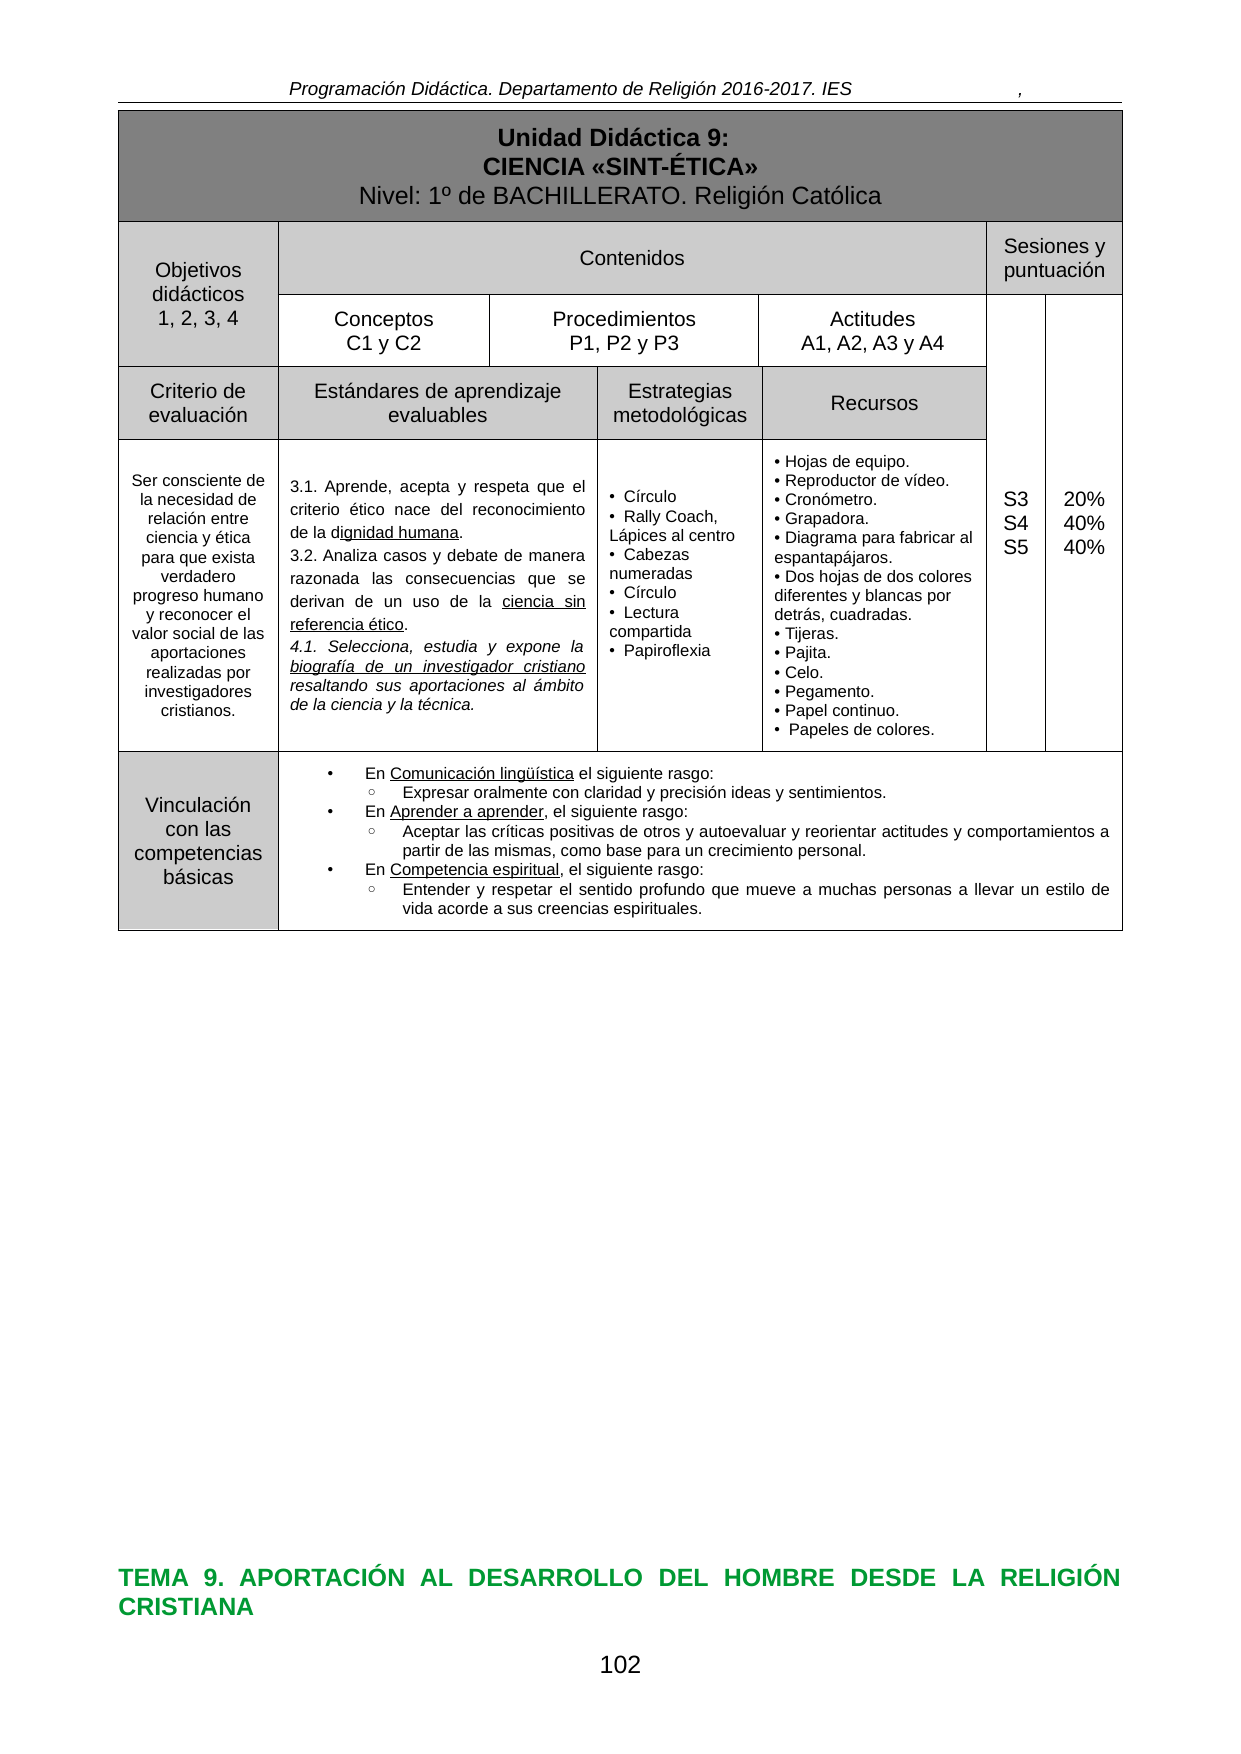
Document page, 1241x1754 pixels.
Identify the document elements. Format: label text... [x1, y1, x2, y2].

table_cell Criterio de evaluación [119, 367, 278, 439]
table_cell Sesiones y puntuación [987, 222, 1122, 294]
table_cell ⁫• Hojas de equipo. ⁫• Reproductor de vídeo. ⁫• Cronómetro. ⁫• Grapadora. ⁫• Diagrama para fabricar al espantapájaros. ⁫• Dos hojas de dos colores diferentes y blancas por detrás, cuadradas. ⁫• Tijeras. ⁫• Pajita. ⁫• Celo. ⁫• Pegamento. ⁫• Papel continuo. Papeles de colores. [763, 440, 986, 751]
table_cell Vinculación con las competencias básicas [119, 752, 278, 929]
table_cell S3 S4 S5 [987, 295, 1045, 751]
table_cell 20% 40% 40% [1046, 295, 1122, 751]
table_cell Contenidos [279, 222, 986, 294]
table_cell 3.1. Aprende, acepta y respeta que el criterio ético nace del reconocimiento de la dignidad humana. 3.2. Analiza casos y debate de manera razonada las consecuencias que se derivan de un uso de la ciencia sin referencia ético. 4.1. Selecciona, estudia y expone la biografía de un investigador cristiano resaltando sus aportaciones al ámbito de la ciencia y la técnica. [279, 440, 597, 751]
text TEMA 9. APORTACIÓN AL DESARROLLO DEL HOMBRE DESDE LA RELIGIÓN CRISTIANA [118, 1563, 1122, 1621]
table_cell Objetivos didácticos 1, 2, 3, 4 [119, 222, 278, 366]
table_cell Estándares de aprendizaje evaluables [279, 367, 597, 439]
table_cell Ser consciente de la necesidad de relación entre ciencia y ética para que exista verdadero progreso humano y reconocer el valor social de las aportaciones realizadas por investigadores cristianos. [119, 440, 278, 751]
table_header Unidad Didáctica 9: CIENCIA «SINT-ÉTICA» Nivel: 1º de BACHILLERATO. Religión Católica [119, 111, 1122, 221]
table_cell Estrategias metodológicas [598, 367, 762, 439]
table_cell ⁫⁫Círculo ⁫Rally Coach, Lápices al centro Cabezas numeradas ⁫Círculo ⁫Lectura compartida Papiroflexia [598, 440, 762, 751]
table_cell En Comunicación lingüística el siguiente rasgo: Expresar oralmente con claridad y precisión ideas y sentimientos. En Aprender a aprender, el siguiente rasgo: Aceptar las críticas positivas de otros y autoevaluar y reorientar actitudes y comportamientos a partir de las mismas, como base para un crecimiento personal. En Competencia espiritual, el siguiente rasgo: Entender y respetar el sentido profundo que mueve a muchas personas a llevar un estilo de vida acorde a sus creencias espirituales. [279, 752, 1122, 929]
table_cell Procedimientos P1, P2 y P3 [490, 295, 758, 366]
table_cell Conceptos C1 y C2 [279, 295, 489, 366]
table_cell Actitudes A1, A2, A3 y A4 [759, 295, 986, 366]
table_cell Recursos [763, 367, 986, 439]
